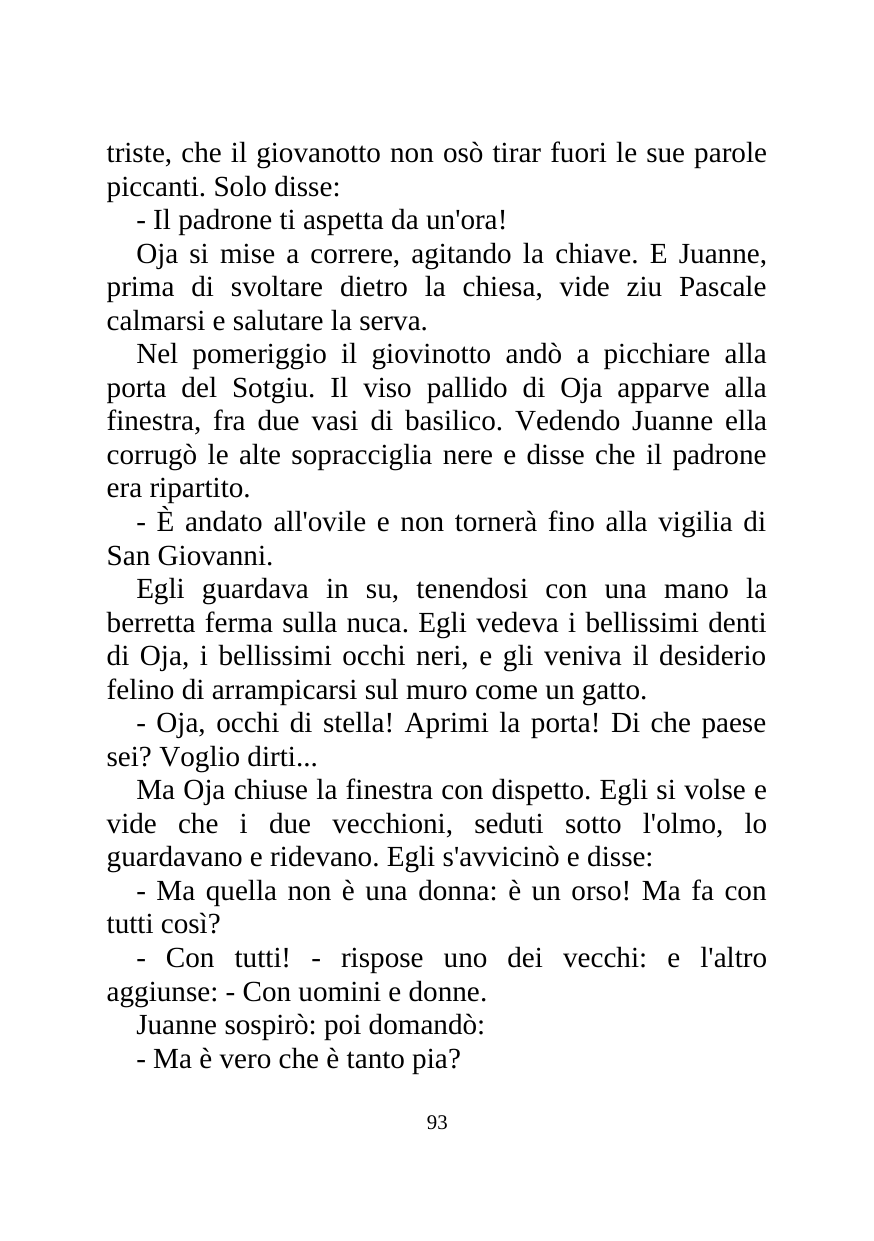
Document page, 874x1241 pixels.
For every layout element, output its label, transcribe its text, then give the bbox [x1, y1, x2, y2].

text Oja si mise a correre, agitando la chiave. E Juanne, prima di svoltare dietro la chiesa, vide ziu Pascale calmarsi e salutare la serva. [106, 236, 768, 336]
text triste, che il giovanotto non osò tirar fuori le sue parole piccanti. Solo disse: [106, 135, 768, 202]
text Juanne sospirò: poi domandò: [106, 1007, 768, 1041]
text - Oja, occhi di stella! Aprimi la porta! Di che paese sei? Voglio dirti... [106, 705, 768, 772]
text - Ma quella non è una donna: è un orso! Ma fa con tutti così? [106, 873, 768, 940]
text - Il padrone ti aspetta da un'ora! [106, 202, 768, 236]
text - Con tutti! - rispose uno dei vecchi: e l'altro aggiunse: - Con uomini e donne. [106, 940, 768, 1007]
text Nel pomeriggio il giovinotto andò a picchiare alla porta del Sotgiu. Il viso pallido di Oja apparve alla finestra, fra due vasi di basilico. Vedendo Juanne ella corrugò le alte sopracciglia nere e disse che il padrone era ripartito. [106, 336, 768, 504]
text Egli guardava in su, tenendosi con una mano la berretta ferma sulla nuca. Egli vedeva i bellissimi denti di Oja, i bellissimi occhi neri, e gli veniva il desiderio felino di arrampicarsi sul muro come un gatto. [106, 571, 768, 705]
text - È andato all'ovile e non tornerà fino alla vigilia di San Giovanni. [106, 504, 768, 571]
text - Ma è vero che è tanto pia? [106, 1041, 768, 1074]
text Ma Oja chiuse la finestra con dispetto. Egli si volse e vide che i due vecchioni, seduti sotto l'olmo, lo guardavano e ridevano. Egli s'avvicinò e disse: [106, 772, 768, 873]
